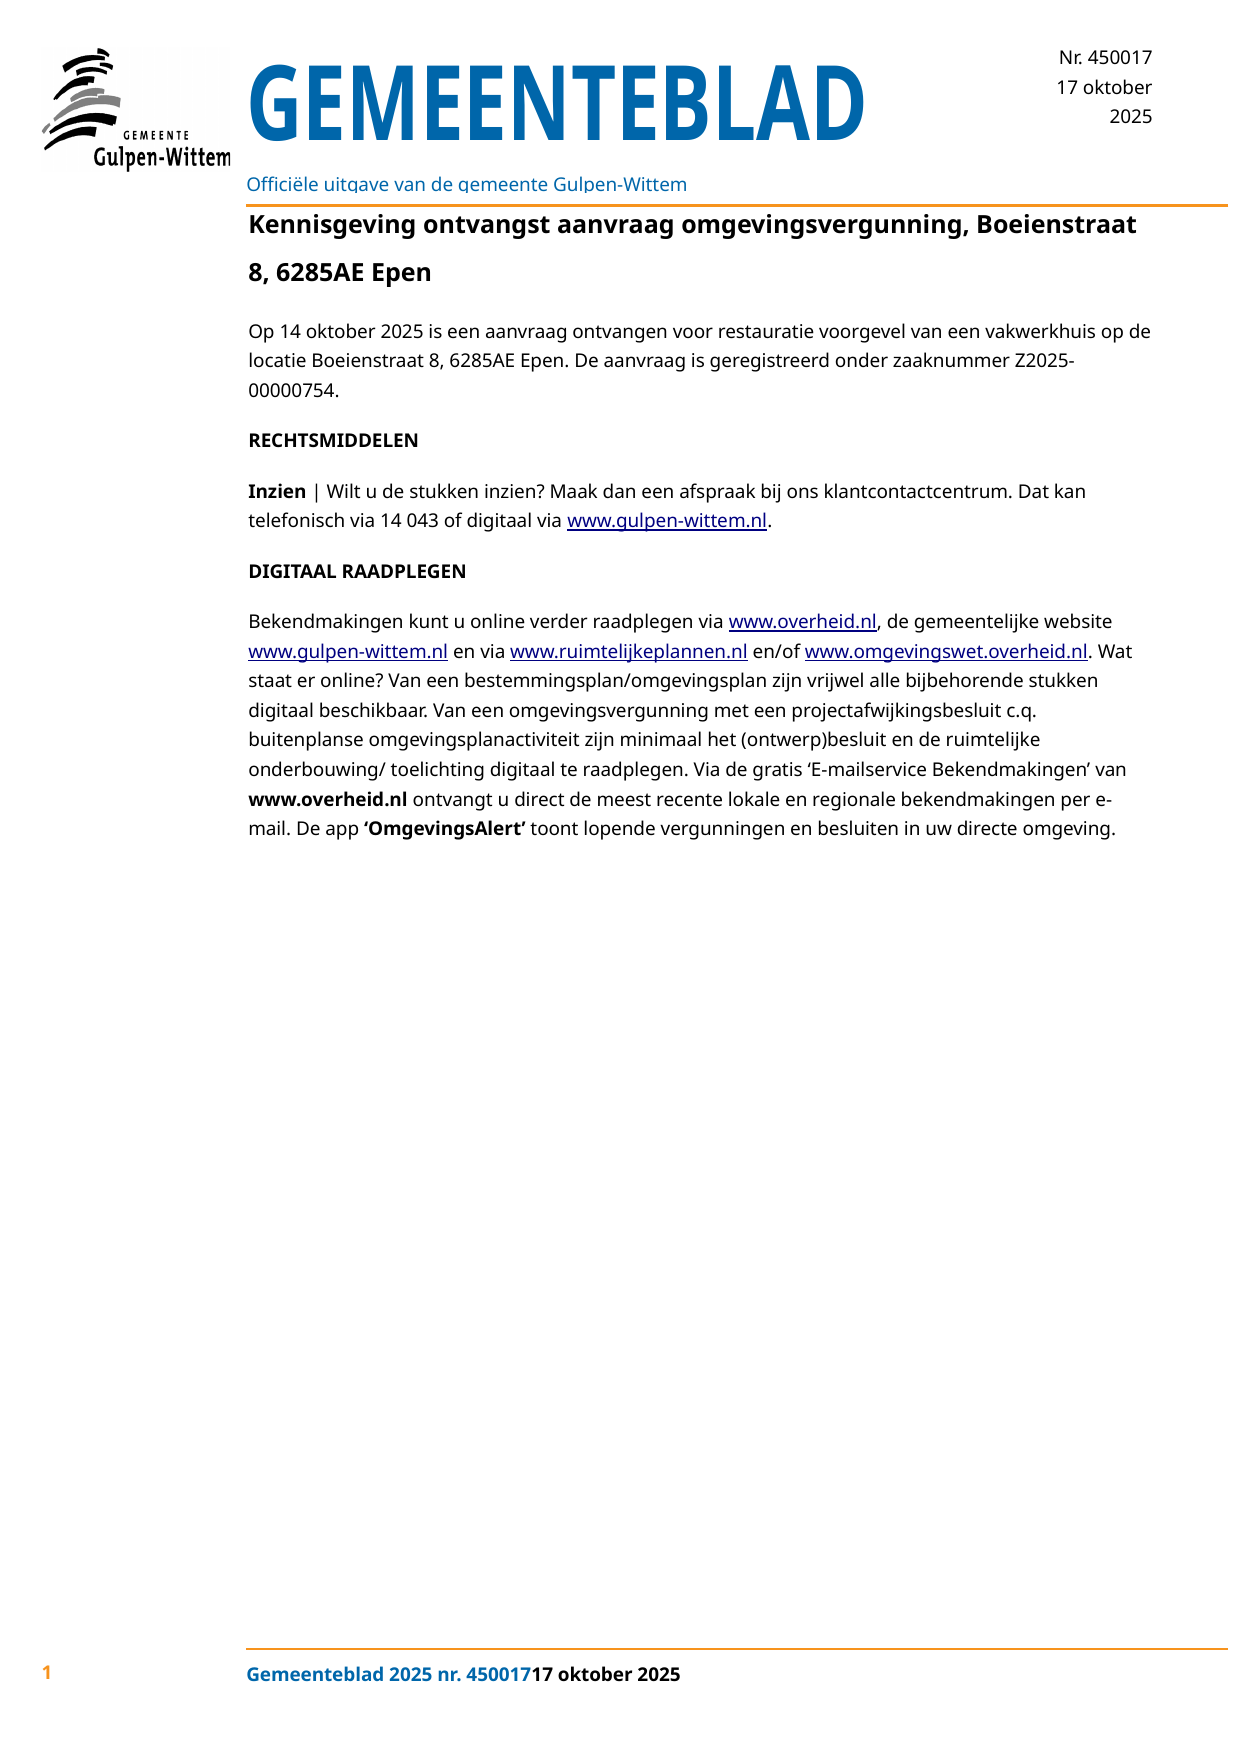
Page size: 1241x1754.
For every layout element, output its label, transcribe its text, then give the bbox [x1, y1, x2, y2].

text Op 14 oktober 2025 is een aanvraag ontvangen voor restauratie voorgevel van een vakwerkhuis op de locatie Boeienstraat 8, 6285AE Epen. De aanvraag is geregistreerd onder zaaknummer Z2025-00000754. [248, 318, 1152, 403]
text Inzien | Wilt u de stukken inzien? Maak dan een afspraak bij ons klantcontactcentrum. Dat kan telefonisch via 14 043 of digitaal via www.gulpen-wittem.nl. [248, 478, 1152, 533]
text RECHTSMIDDELEN [248, 427, 1152, 453]
text Kennisgeving ontvangst aanvraag omgevingsvergunning, Boeienstraat 8, 6285AE Epen [248, 207, 1152, 288]
text Bekendmakingen kunt u online verder raadplegen via www.overheid.nl, de gemeentelijke website www.gulpen-wittem.nl en via www.ruimtelijkeplannen.nl en/of www.omgevingswet.overheid.nl. Wat staat er online? Van een bestemmingsplan/omgevingsplan zijn vrijwel alle bijbehorende stukken digitaal beschikbaar. Van een omgevingsvergunning met een projectafwijkingsbesluit c.q. buitenplanse omgevingsplanactiviteit zijn minimaal het (ontwerp)besluit en de ruimtelijke onderbouwing/ toelichting digitaal te raadplegen. Via de gratis ‘E-mailservice Bekendmakingen’ van www.overheid.nl ontvangt u direct de meest recente lokale en regionale bekendmakingen per e-mail. De app ‘OmgevingsAlert’ toont lopende vergunningen en besluiten in uw directe omgeving. [248, 608, 1152, 841]
text DIGITAAL RAADPLEGEN [248, 558, 1152, 584]
picture [41, 47, 231, 172]
